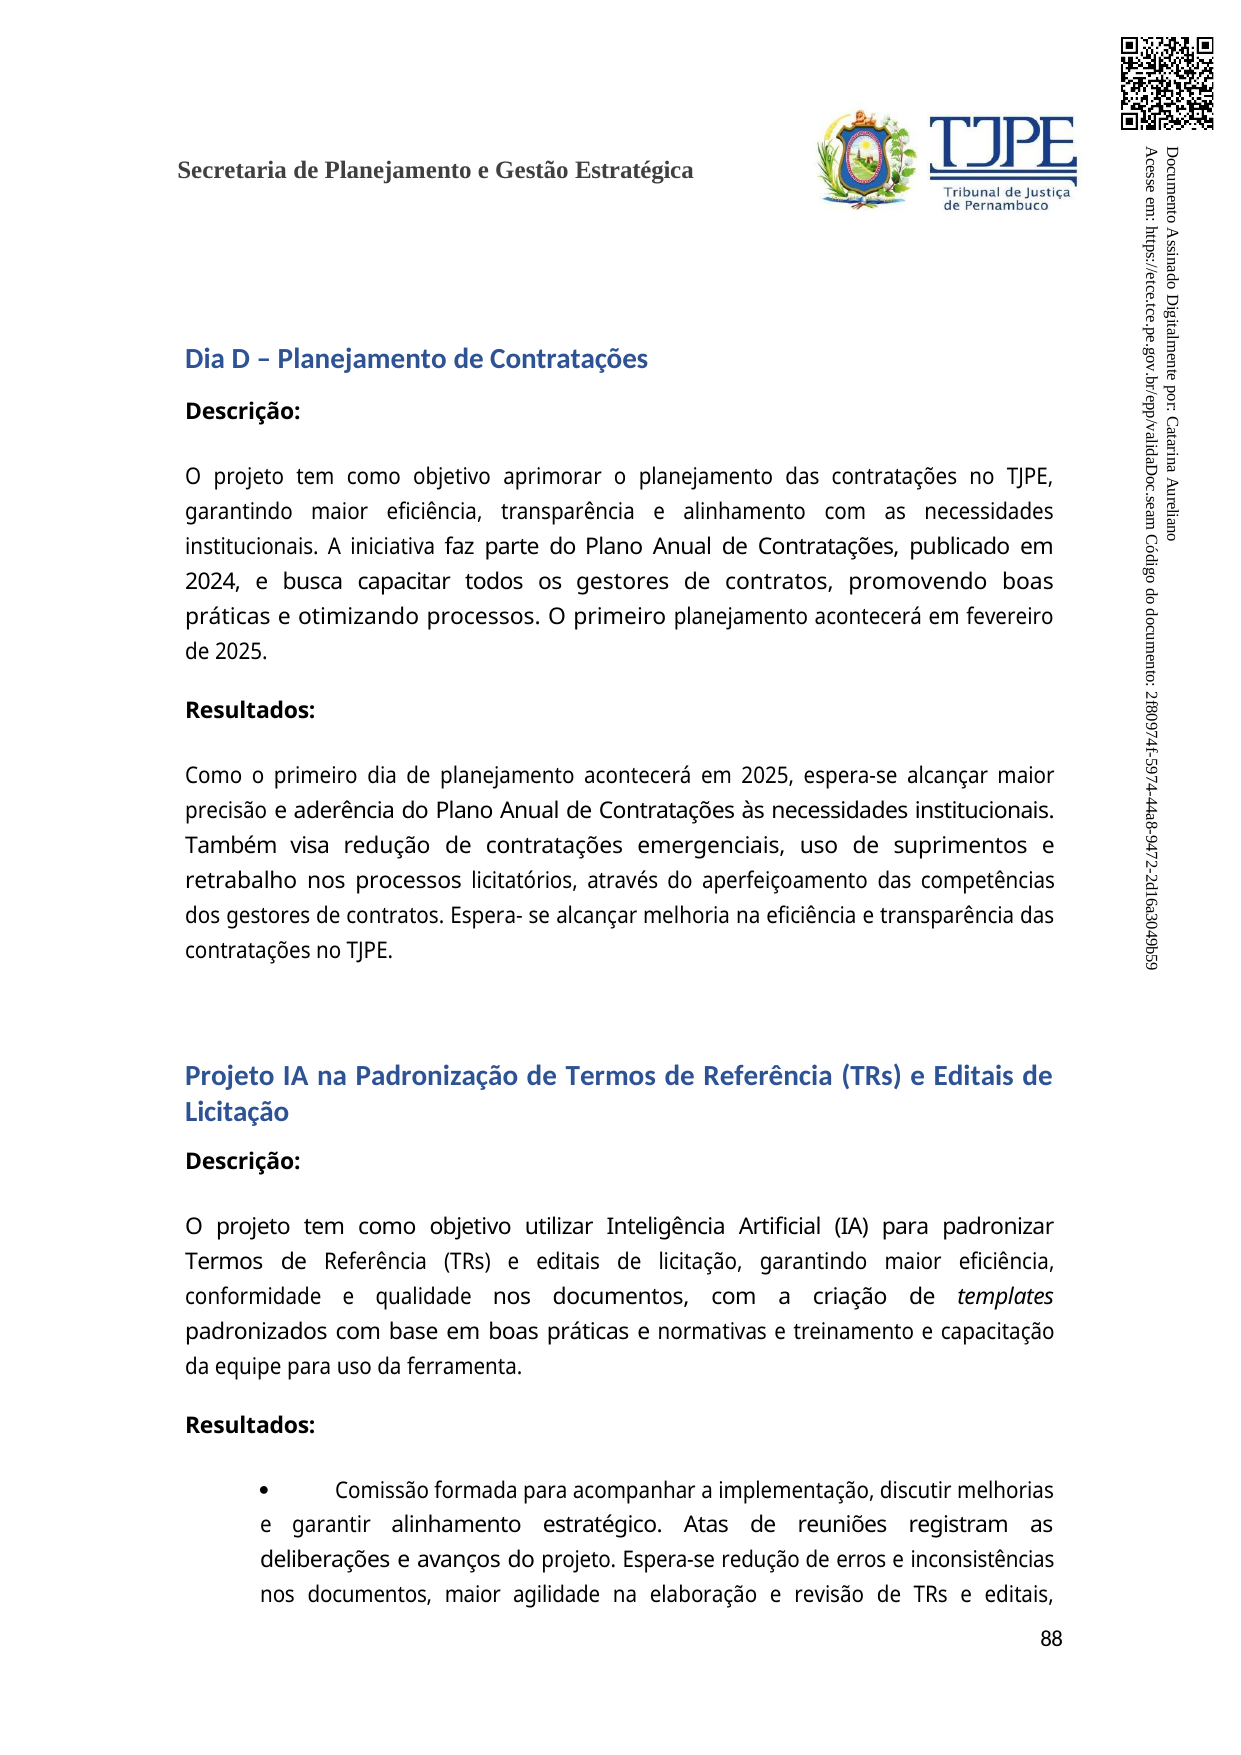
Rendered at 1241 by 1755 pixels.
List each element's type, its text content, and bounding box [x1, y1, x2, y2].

subtitle Projeto IA na Padronização de Termos de Referência (TRs) e Editais de Licitação [185, 1057, 1054, 1128]
subtitle Descrição: [185, 395, 1093, 426]
subtitle Resultados: [185, 694, 1093, 725]
subtitle Descrição: [185, 1145, 1093, 1176]
text Documento Assinado Digitalmente por: Catarina Aureliano [1164, 146, 1183, 975]
text Como o primeiro dia de planejamento acontecerá em 2025, espera-se alcançar maior precisão e aderência do Plano Anual de Contratações às necessidades institucionais. Também visa redução de contratações emergenciais, uso de suprimentos e retrabalho nos processos licitatórios, através do aperfeiçoamento das competências dos gestores de contratos. Espera- se alcançar melhoria na eficiência e transparência das contratações no TJPE. [185, 758, 1055, 965]
text Secretaria de Planejamento e Gestão Estratégica [177, 155, 796, 183]
subtitle Resultados: [185, 1409, 1093, 1440]
list Comissão formada para acompanhar a implementação, discutir melhorias e garantir alinhamento estratégico. Atas de reuniões registram as deliberações e avanços do projeto. Espera-se redução de erros e inconsistências nos documentos, maior agilidade na elaboração e revisão de TRs e editais, [260, 1474, 1054, 1609]
text O projeto tem como objetivo utilizar Inteligência Artificial (IA) para padronizar Termos de Referência (TRs) e editais de licitação, garantindo maior eficiência, conformidade e qualidade nos documentos, com a criação de templates padronizados com base em boas práticas e normativas e treinamento e capacitação da equipe para uso da ferramenta. [185, 1209, 1054, 1381]
subtitle Dia D – Planejamento de Contratações [185, 340, 1093, 376]
text Acesse em: https://etce.tce.pe.gov.br/epp/validaDoc.seam Código do documento: 2f80974f-5974-44a8-9472-2d16a3049b59 [1143, 146, 1162, 975]
text O projeto tem como objetivo aprimorar o planejamento das contratações no TJPE, garantindo maior eficiência, transparência e alinhamento com as necessidades institucionais. A iniciativa faz parte do Plano Anual de Contratações, publicado em 2024, e busca capacitar todos os gestores de contratos, promovendo boas práticas e otimizando processos. O primeiro planejamento acontecerá em fevereiro de 2025. [185, 459, 1054, 666]
